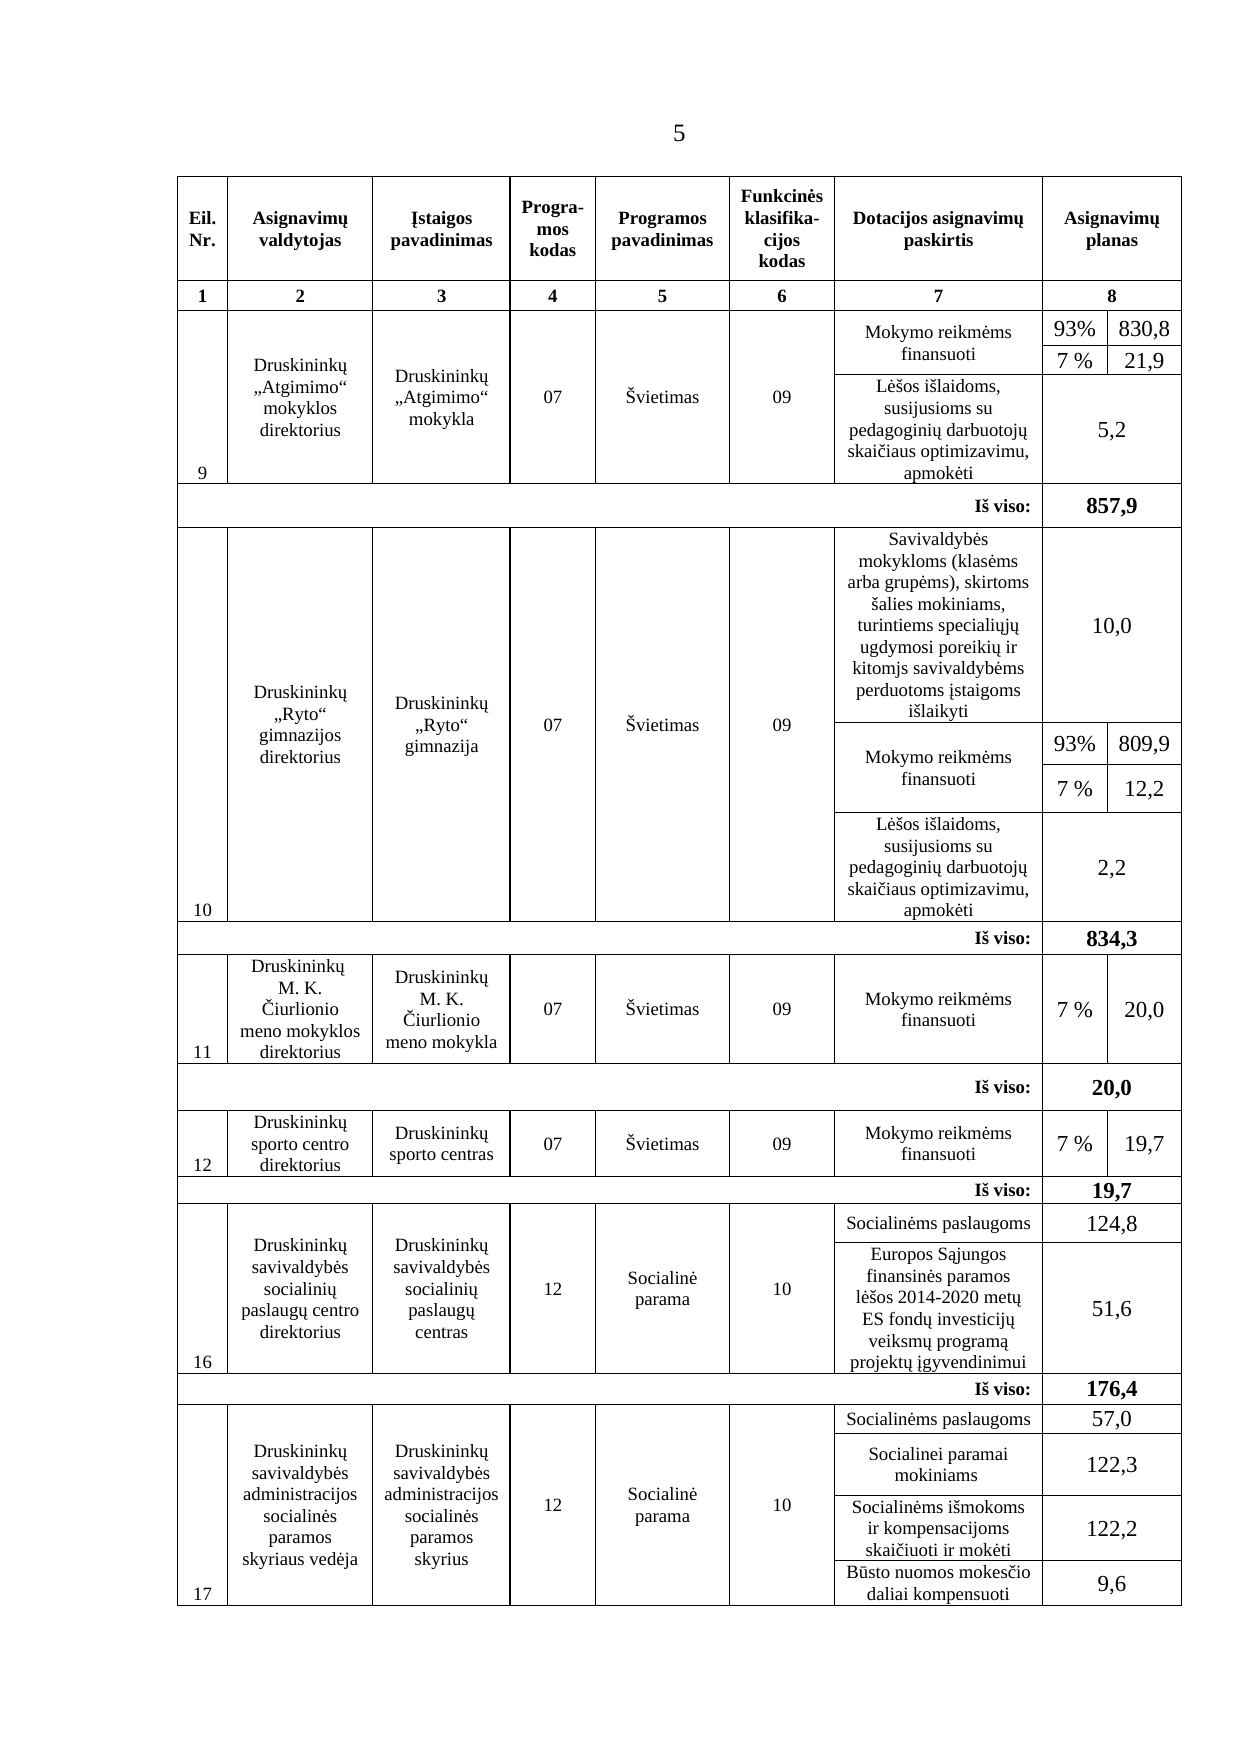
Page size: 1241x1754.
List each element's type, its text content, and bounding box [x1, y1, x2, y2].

table_header Asignavimų valdytojas [228, 177, 372, 280]
table_cell 12 [511, 1405, 595, 1604]
table_cell Švietimas [596, 955, 729, 1063]
table_cell 176,4 [1043, 1374, 1181, 1404]
table_cell Socialinė parama [596, 1204, 729, 1373]
table_cell Druskininkų „Atgimimo“ mokyklos direktorius [228, 311, 372, 483]
table_cell Savivaldybės mokykloms (klasėms arba grupėms), skirtoms šalies mokiniams, turintiems specialiųjų ugdymosi poreikių ir kitomjs savivaldybėms perduotoms įstaigoms išlaikyti [835, 528, 1042, 722]
table_cell Socialinėms paslaugoms [835, 1405, 1042, 1432]
table_cell 21,9 [1108, 346, 1181, 374]
table_header Programos pavadinimas [596, 177, 729, 280]
table_cell 124,8 [1043, 1204, 1181, 1242]
table_cell 93% [1043, 311, 1107, 345]
table_cell 12 [511, 1204, 595, 1373]
table_cell Iš viso: [178, 1177, 1042, 1203]
table_cell Druskininkų savivaldybės administracijos socialinės paramos skyriaus vedėja [228, 1405, 372, 1604]
table_cell Druskininkų „Atgimimo“ mokykla [373, 311, 509, 483]
table_cell 20,0 [1108, 955, 1181, 1063]
table_cell 7 % [1043, 765, 1107, 812]
table_cell Druskininkų savivaldybės socialinių paslaugų centras [373, 1204, 509, 1373]
table_cell 6 [730, 281, 834, 310]
table_cell Lėšos išlaidoms, susijusioms su pedagoginių darbuotojų skaičiaus optimizavimu, apmokėti [835, 375, 1042, 483]
table_cell Socialinei paramai mokiniams [835, 1434, 1042, 1495]
table_cell Būsto nuomos mokesčio daliai kompensuoti [835, 1561, 1042, 1604]
table_cell Druskininkų sporto centras [373, 1111, 509, 1176]
table_header Eil. Nr. [178, 177, 227, 280]
table_cell 07 [511, 311, 595, 483]
table_cell 11 [178, 955, 227, 1063]
table_cell 2 [228, 281, 372, 310]
table_cell Druskininkų „Ryto“ gimnazijos direktorius [228, 528, 372, 921]
table_cell 2,2 [1043, 813, 1181, 921]
table_cell 07 [511, 528, 595, 921]
table_cell 4 [511, 281, 595, 310]
table_cell 93% [1043, 723, 1107, 763]
table_cell 9 [178, 311, 227, 483]
table_cell Druskininkų „Ryto“ gimnazija [373, 528, 509, 921]
table_cell Druskininkų savivaldybės administracijos socialinės paramos skyrius [373, 1405, 509, 1604]
table_cell 122,3 [1043, 1434, 1181, 1495]
table_cell Švietimas [596, 311, 729, 483]
table_cell Mokymo reikmėms finansuoti [835, 1111, 1042, 1176]
table_cell 7 [835, 281, 1042, 310]
table_cell Druskininkų savivaldybės socialinių paslaugų centro direktorius [228, 1204, 372, 1373]
table_cell Iš viso: [178, 1374, 1042, 1404]
table_cell 7 % [1043, 1111, 1107, 1176]
table_cell 16 [178, 1204, 227, 1373]
table_cell Druskininkų sporto centro direktorius [228, 1111, 372, 1176]
table_cell 834,3 [1043, 922, 1181, 954]
table_cell 09 [730, 1111, 834, 1176]
table_cell Socialinėms paslaugoms [835, 1204, 1042, 1242]
table_cell 51,6 [1043, 1243, 1181, 1373]
table_cell Mokymo reikmėms finansuoti [835, 955, 1042, 1063]
table_cell 57,0 [1043, 1405, 1181, 1432]
table_header Progra-mos kodas [511, 177, 595, 280]
table_cell 17 [178, 1405, 227, 1604]
table_cell 3 [373, 281, 509, 310]
table_cell 10 [178, 528, 227, 921]
table_cell 09 [730, 311, 834, 483]
table_cell 07 [511, 1111, 595, 1176]
table_cell 857,9 [1043, 484, 1181, 527]
table_cell 12 [178, 1111, 227, 1176]
table_cell Mokymo reikmėms finansuoti [835, 311, 1042, 374]
table_cell Mokymo reikmėms finansuoti [835, 723, 1042, 812]
table_header Dotacijos asignavimų paskirtis [835, 177, 1042, 280]
table_cell 5 [596, 281, 729, 310]
table_cell Socialinėms išmokoms ir kompensacijoms skaičiuoti ir mokėti [835, 1496, 1042, 1560]
table_cell 9,6 [1043, 1561, 1181, 1604]
table_cell 19,7 [1108, 1111, 1181, 1176]
table_cell 5,2 [1043, 375, 1181, 483]
table_cell 09 [730, 528, 834, 921]
table_cell Švietimas [596, 1111, 729, 1176]
table_cell 19,7 [1043, 1177, 1181, 1203]
table_cell 7 % [1043, 346, 1107, 374]
table_cell Švietimas [596, 528, 729, 921]
table_cell 809,9 [1108, 723, 1181, 763]
table_cell 12,2 [1108, 765, 1181, 812]
table_cell 8 [1043, 281, 1181, 310]
table_cell 10,0 [1043, 528, 1181, 722]
table_cell Europos Sąjungos finansinės paramos lėšos 2014-2020 metų ES fondų investicijų veiksmų programą projektų įgyvendinimui [835, 1243, 1042, 1373]
table_cell Iš viso: [178, 484, 1042, 527]
table_cell 10 [730, 1405, 834, 1604]
table_cell 09 [730, 955, 834, 1063]
table_cell Iš viso: [178, 1064, 1042, 1110]
table_cell Iš viso: [178, 922, 1042, 954]
table_cell 20,0 [1043, 1064, 1181, 1110]
table_cell Druskininkų M. K. Čiurlionio meno mokykla [373, 955, 509, 1063]
table_header Funkcinės klasifika-cijos kodas [730, 177, 834, 280]
table_cell 10 [730, 1204, 834, 1373]
table_cell 07 [511, 955, 595, 1063]
table_cell 1 [178, 281, 227, 310]
table_cell Socialinė parama [596, 1405, 729, 1604]
table_header Asignavimų planas [1043, 177, 1181, 280]
table_cell 7 % [1043, 955, 1107, 1063]
table_cell Lėšos išlaidoms, susijusioms su pedagoginių darbuotojų skaičiaus optimizavimu, apmokėti [835, 813, 1042, 921]
table_cell 830,8 [1108, 311, 1181, 345]
table_header Įstaigos pavadinimas [373, 177, 509, 280]
table_cell 122,2 [1043, 1496, 1181, 1560]
table_cell Druskininkų M. K. Čiurlionio meno mokyklos direktorius [228, 955, 372, 1063]
